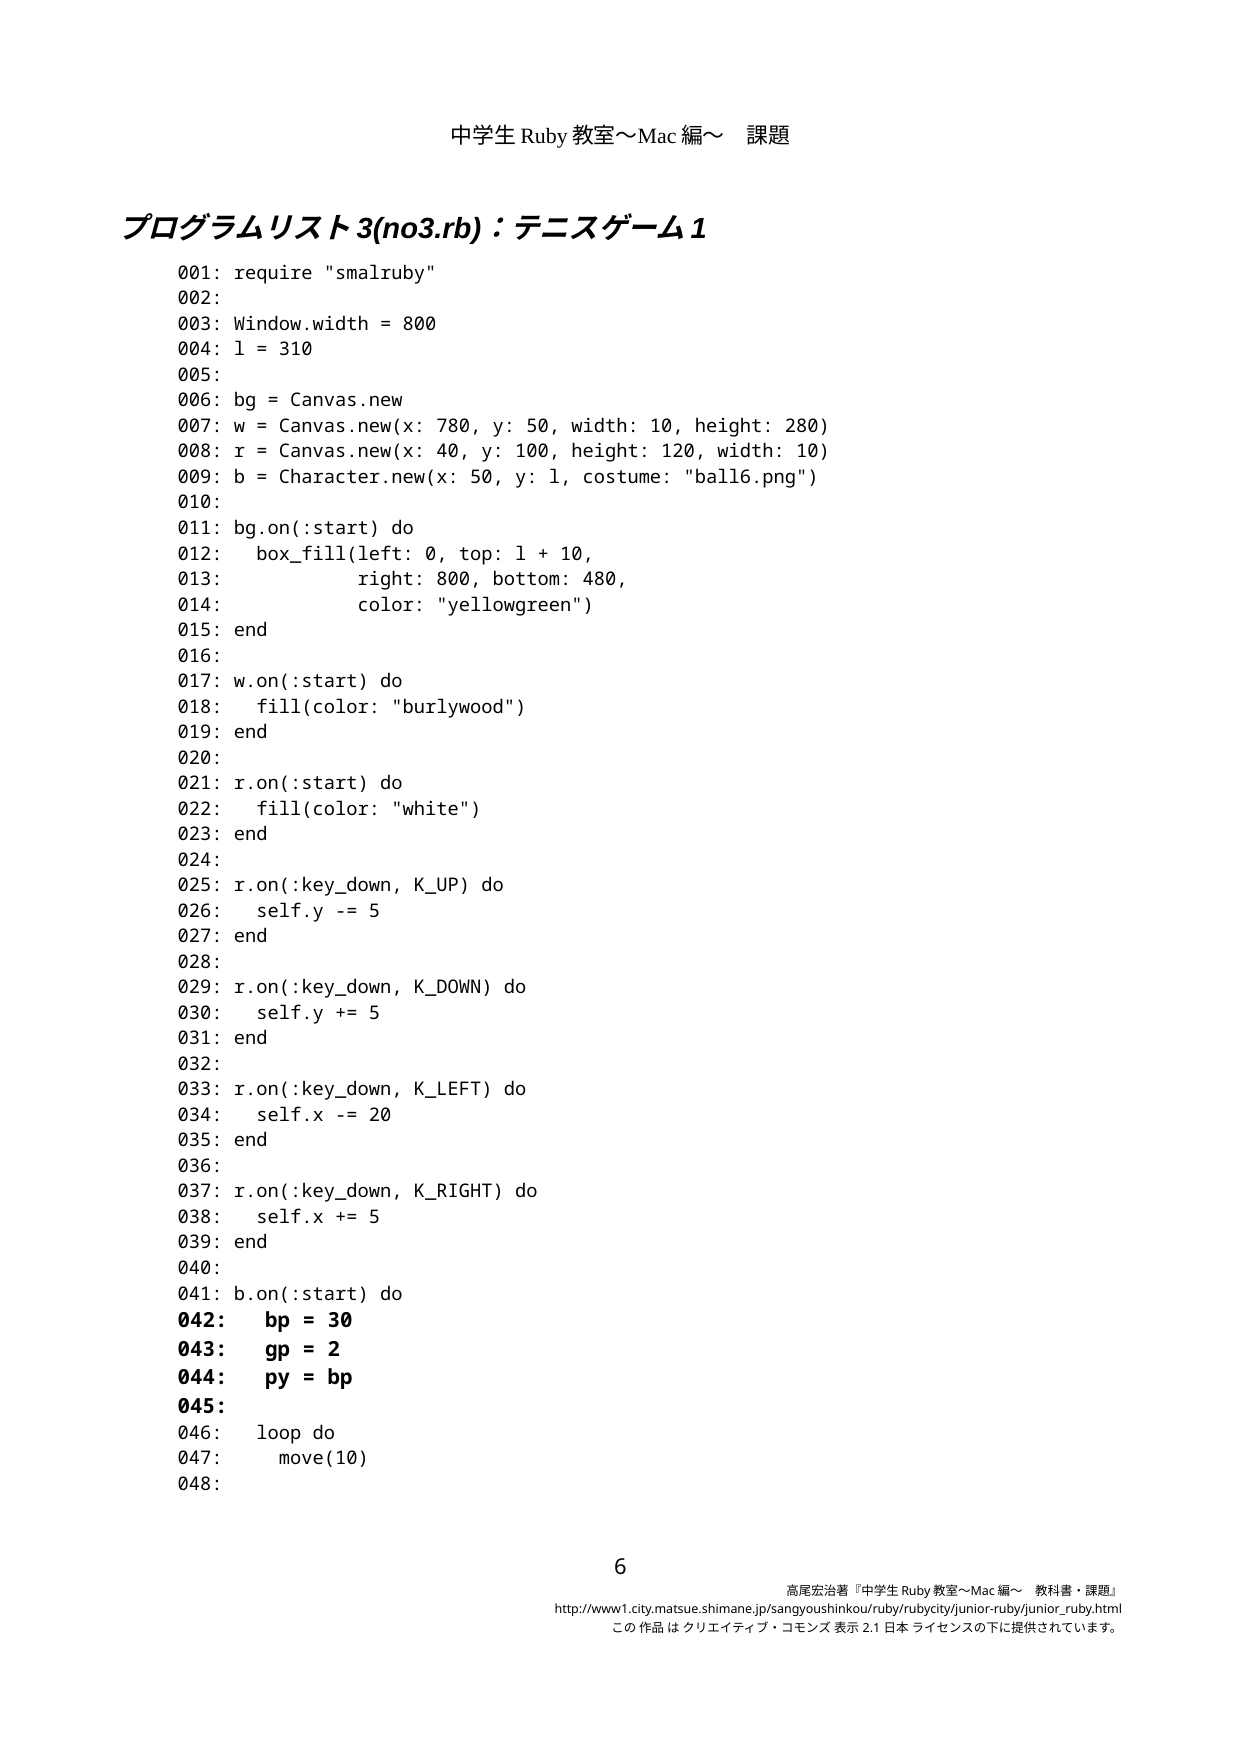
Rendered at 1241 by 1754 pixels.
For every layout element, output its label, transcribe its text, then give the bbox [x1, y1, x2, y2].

text 007: w = Canvas.new(x: 780, y: 50, width: 10, height: 280) [177, 412, 1122, 438]
text 048: [177, 1470, 1122, 1496]
text 022: fill(color: "white") [177, 795, 1122, 821]
text 010: [177, 489, 1122, 514]
text 039: end [177, 1229, 1122, 1254]
text 024: [177, 846, 1122, 872]
text 045: [177, 1391, 1122, 1419]
text 023: end [177, 821, 1122, 846]
text 008: r = Canvas.new(x: 40, y: 100, height: 120, width: 10) [177, 438, 1122, 463]
text 028: [177, 948, 1122, 974]
text 020: [177, 744, 1122, 769]
text 011: bg.on(:start) do [177, 514, 1122, 540]
text 002: [177, 284, 1122, 310]
text 037: r.on(:key_down, K_RIGHT) do [177, 1178, 1122, 1203]
text 006: bg = Canvas.new [177, 387, 1122, 412]
text 026: self.y -= 5 [177, 897, 1122, 923]
text 036: [177, 1152, 1122, 1178]
text 029: r.on(:key_down, K_DOWN) do [177, 974, 1122, 999]
text 014: color: "yellowgreen") [177, 591, 1122, 616]
text 001: require "smalruby" [177, 259, 1122, 284]
text 003: Window.width = 800 [177, 310, 1122, 336]
text 041: b.on(:start) do [177, 1280, 1122, 1305]
text 012: box_fill(left: 0, top: l + 10, [177, 540, 1122, 565]
text 040: [177, 1254, 1122, 1280]
text 044: py = bp [177, 1362, 1122, 1391]
text 016: [177, 642, 1122, 667]
text 009: b = Character.new(x: 50, y: l, costume: "ball6.png") [177, 463, 1122, 489]
text 031: end [177, 1025, 1122, 1050]
text 019: end [177, 718, 1122, 744]
text 043: gp = 2 [177, 1334, 1122, 1362]
text 018: fill(color: "burlywood") [177, 693, 1122, 718]
text 021: r.on(:start) do [177, 769, 1122, 795]
text 013: right: 800, bottom: 480, [177, 565, 1122, 591]
text 017: w.on(:start) do [177, 667, 1122, 693]
text 032: [177, 1050, 1122, 1076]
text 030: self.y += 5 [177, 999, 1122, 1025]
subtitle プログラムリスト3(no3.rb)：テニスゲーム1 [118, 204, 1122, 247]
text 046: loop do [177, 1419, 1122, 1445]
text 004: l = 310 [177, 336, 1122, 361]
text 038: self.x += 5 [177, 1203, 1122, 1229]
text 027: end [177, 923, 1122, 948]
text 035: end [177, 1127, 1122, 1152]
text 005: [177, 361, 1122, 387]
text 033: r.on(:key_down, K_LEFT) do [177, 1076, 1122, 1101]
text 047: move(10) [177, 1445, 1122, 1470]
text 025: r.on(:key_down, K_UP) do [177, 872, 1122, 897]
text 034: self.x -= 20 [177, 1101, 1122, 1127]
text 042: bp = 30 [177, 1305, 1122, 1334]
text 015: end [177, 616, 1122, 642]
